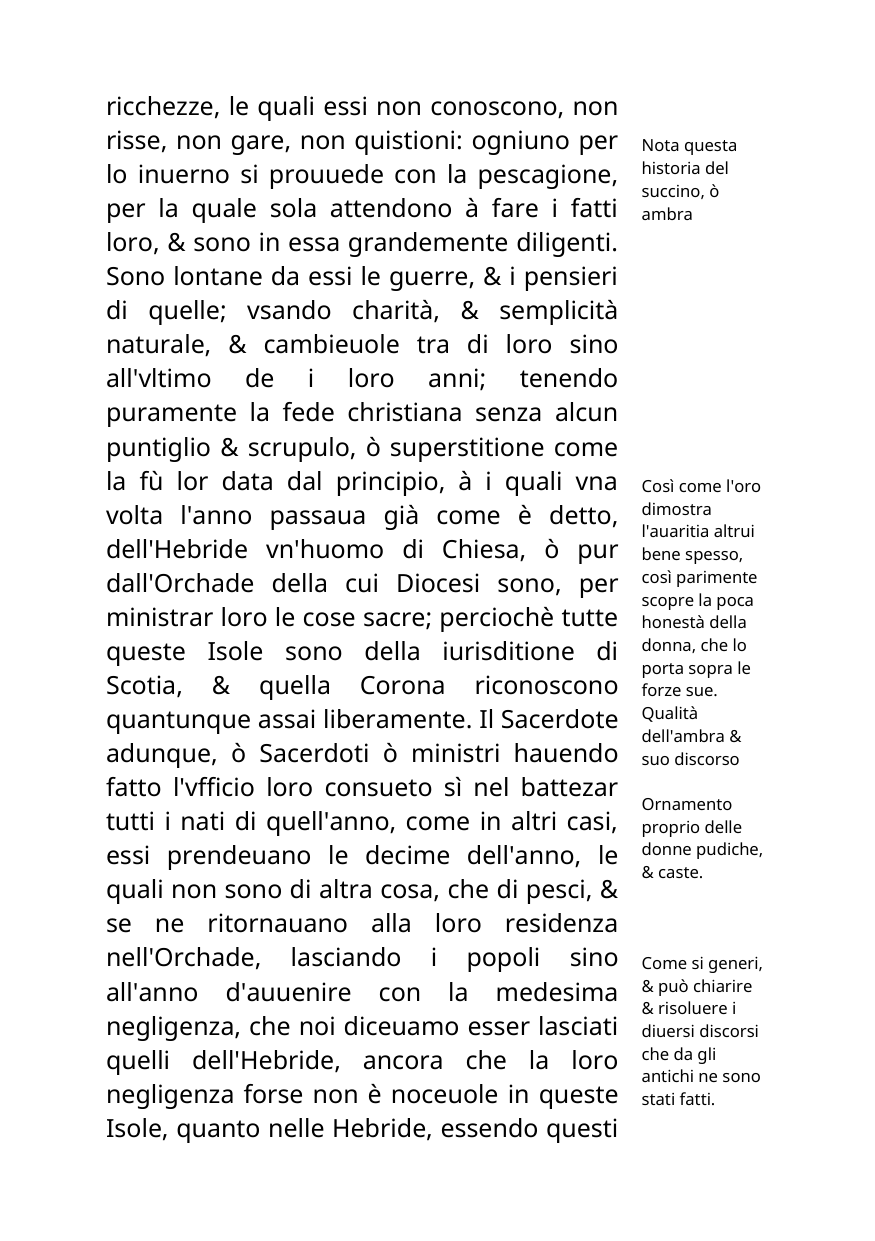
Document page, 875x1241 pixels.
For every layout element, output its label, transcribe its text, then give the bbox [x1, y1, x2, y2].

table_cell ricchezze, le quali essi non conoscono, non risse, non gare, non quistioni: ogniuno per lo inuerno si prouuede con la pescagione, per la quale sola attendono à fare i fatti loro, & sono in essa grandemente diligenti. Sono lontane da essi le guerre, & i pensieri di quelle; vsando charità, & semplicità naturale, & cambieuole tra di loro sino all'vltimo de i loro anni; tenendo puramente la fede christiana senza alcun puntiglio & scrupulo, ò superstitione come la fù lor data dal principio, à i quali vna volta l'anno passaua già come è detto, dell'Hebride vn'huomo di Chiesa, ò pur dall'Orchade della cui Diocesi sono, per ministrar loro le cose sacre; perciochè tutte queste Isole sono della iurisditione di Scotia, & quella Corona riconoscono quantunque assai liberamente. Il Sacerdote adunque, ò Sacerdoti ò ministri hauendo fatto l'vfficio loro consueto sì nel battezar tutti i nati di quell'anno, come in altri casi, essi prendeuano le decime dell'anno, le quali non sono di altra cosa, che di pesci, & se ne ritornauano alla loro residenza nell'Orchade, lasciando i popoli sino all'anno d'auuenire con la medesima negligenza, che noi diceuamo esser lasciati quelli dell'Hebride, ancora che la loro negligenza forse non è noceuole in queste Isole, quanto nelle Hebride, essendo questi [95, 89, 630, 1144]
table_cell Nota questa historia del succino, ò ambra Così come l'oro dimostra l'auaritia altrui bene spesso, così parimente scopre la poca honestà della donna, che lo porta sopra le forze sue. Qualità dell'ambra & suo discorso Ornamento proprio delle donne pudiche, & caste. Come si generi, & può chiarire & risoluere i diuersi discorsi che da gli antichi ne sono stati fatti. [630, 89, 779, 1144]
